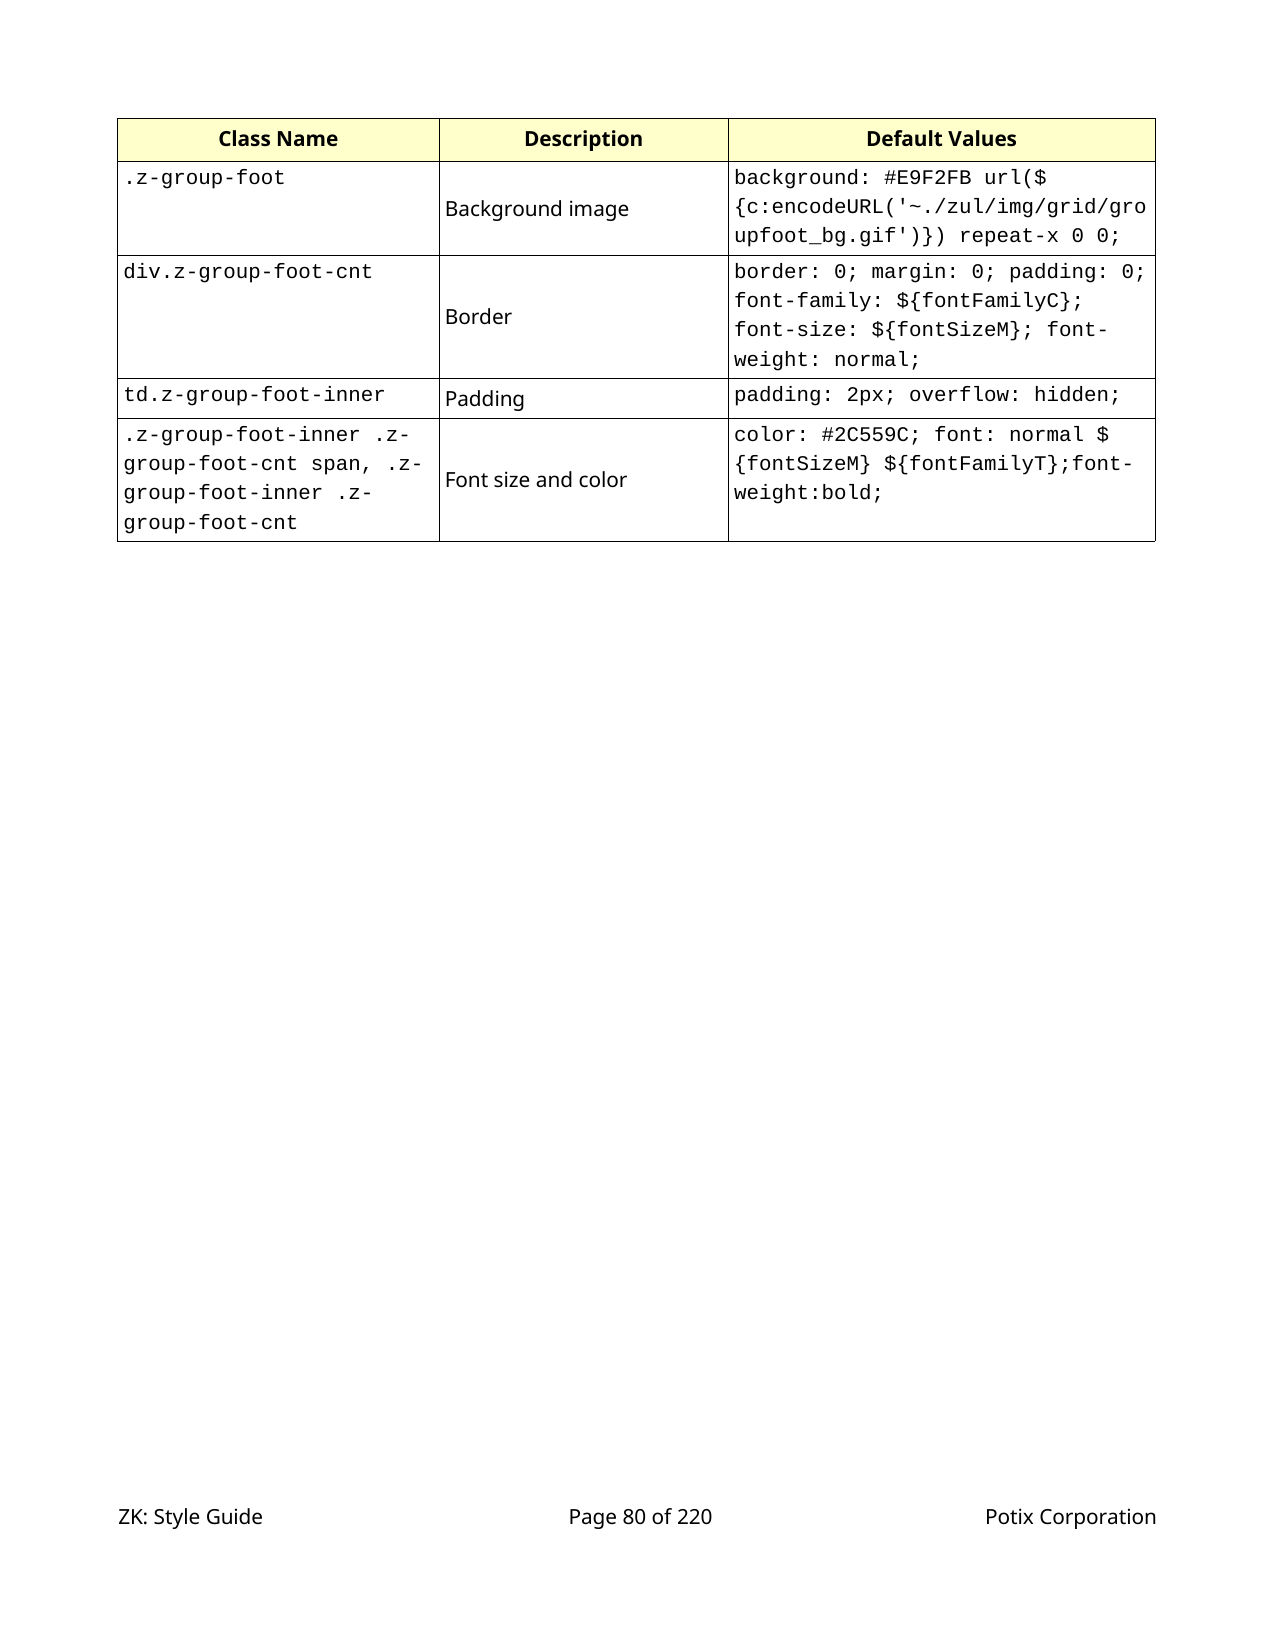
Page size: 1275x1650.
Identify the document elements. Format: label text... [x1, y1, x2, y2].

table_cell Padding [440, 379, 728, 418]
table_cell border: 0; margin: 0; padding: 0; font-family: ${fontFamilyC}; font-size: ${fontSizeM}; font-weight: normal; [729, 256, 1155, 378]
table_header Default Values [729, 119, 1155, 161]
table_cell color: #2C559C; font: normal ${fontSizeM} ${fontFamilyT};font-weight:bold; [729, 419, 1155, 541]
table_header Class Name [118, 119, 439, 161]
table_cell Border [440, 256, 728, 378]
table_header Description [440, 119, 728, 161]
table_cell background: #E9F2FB url(${c:encodeURL('~./zul/img/grid/groupfoot_bg.gif')}) repeat-x 0 0; [729, 162, 1155, 255]
table_cell td.z-group-foot-inner [118, 379, 439, 418]
table_cell padding: 2px; overflow: hidden; [729, 379, 1155, 418]
table_cell Background image [440, 162, 728, 255]
table_cell div.z-group-foot-cnt [118, 256, 439, 378]
table_cell .z-group-foot [118, 162, 439, 255]
table_cell Font size and color [440, 419, 728, 541]
table_cell .z-group-foot-inner .z-group-foot-cnt span, .z-group-foot-inner .z-group-foot-cnt [118, 419, 439, 541]
